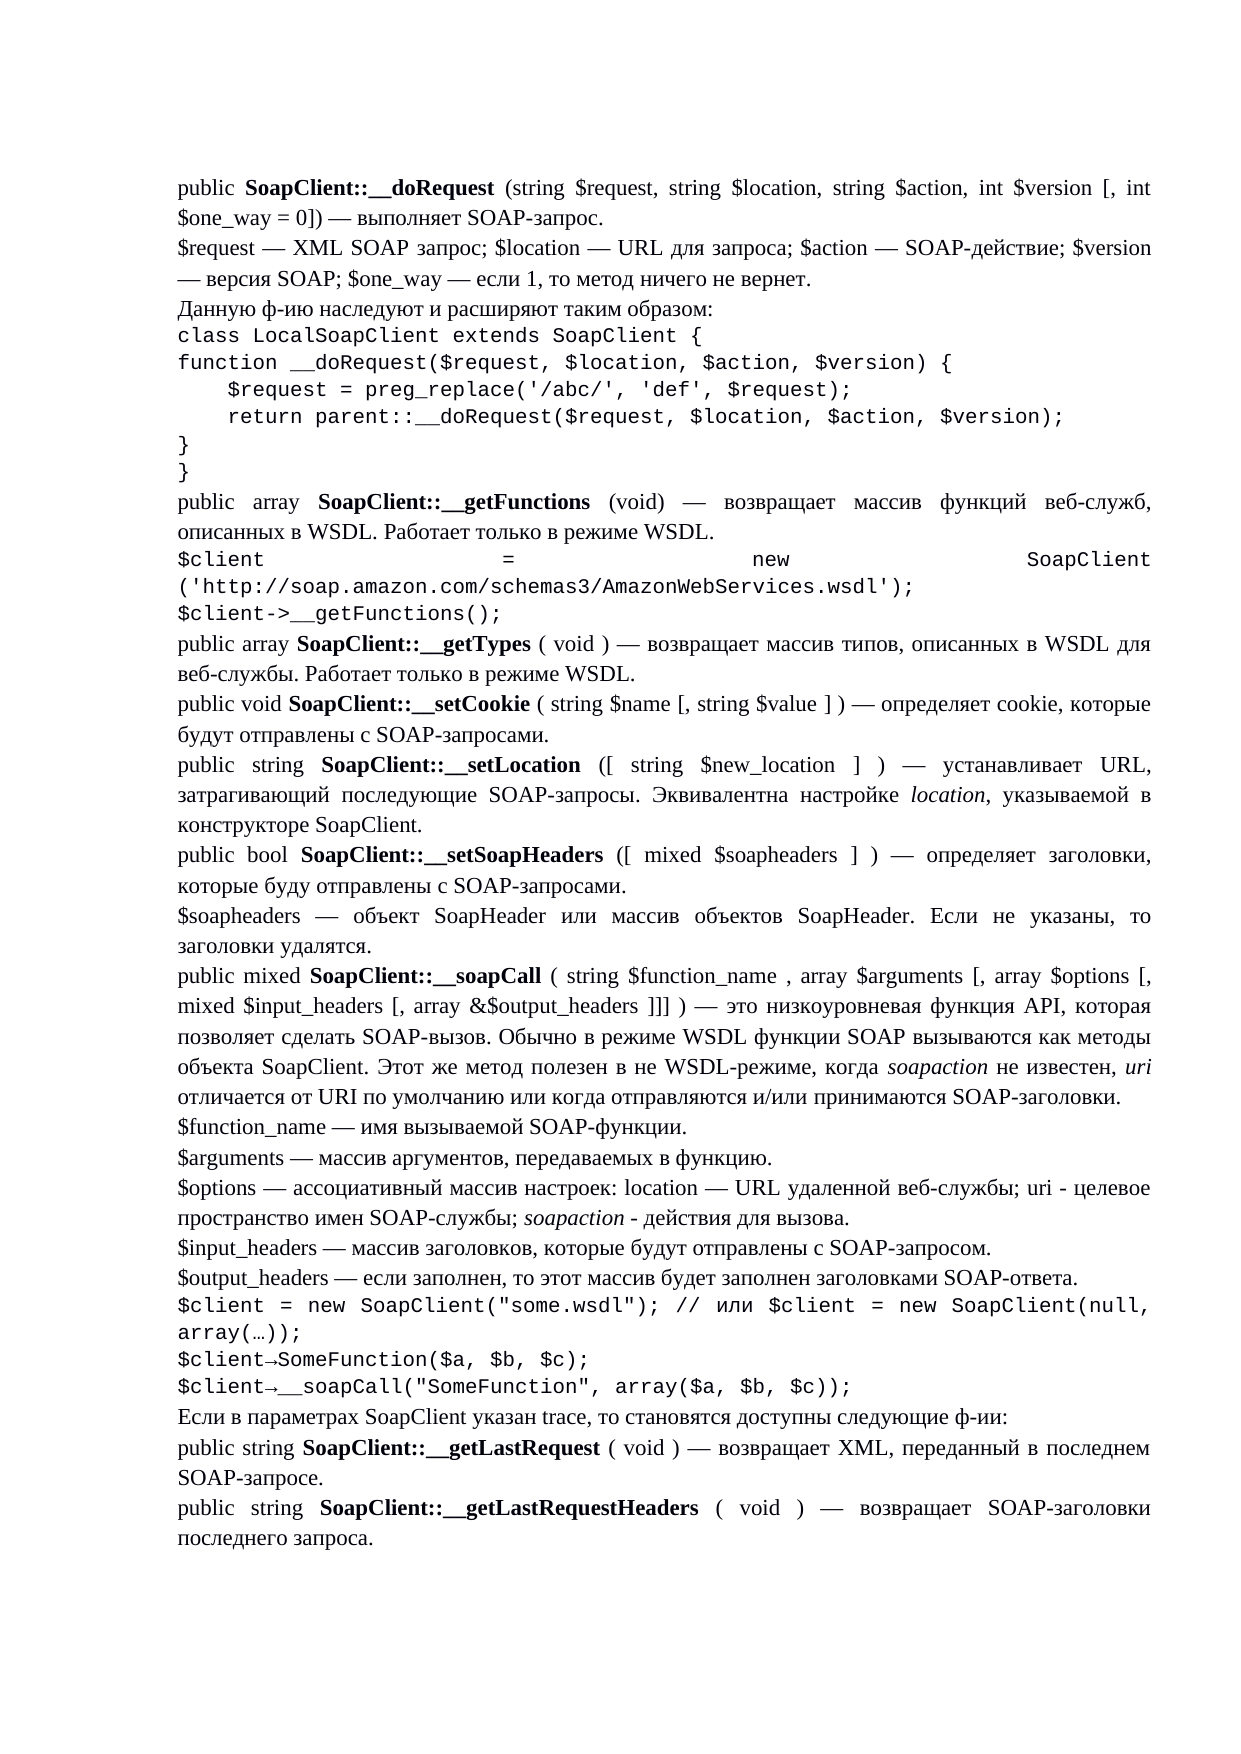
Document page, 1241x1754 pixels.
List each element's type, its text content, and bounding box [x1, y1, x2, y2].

text public array SoapClient::__getTypes ( void ) — возвращает массив типов, описанных в WSDL для веб-службы. Работает только в режиме WSDL. [177, 630, 1152, 687]
text $output_headers — если заполнен, то этот массив будет заполнен заголовками SOAP-ответа. [177, 1264, 1152, 1291]
text $client->__getFunctions(); [177, 603, 1152, 627]
text public mixed SoapClient::__soapCall ( string $function_name , array $arguments [, array $options [, mixed $input_headers [, array &$output_headers ]]] ) — это низкоуровневая функция API, которая позволяет сделать SOAP-вызов. Обычно в режиме WSDL функции SOAP вызываются как методы объекта SoapClient. Этот же метод полезен в не WSDL-режиме, когда soapaction не известен, uri отличается от URI по умолчанию или когда отправляются и/или принимаются SOAP-заголовки. [177, 962, 1152, 1109]
text public array SoapClient::__getFunctions (void) — возвращает массив функций веб-служб, описанных в WSDL. Работает только в режиме WSDL. [177, 488, 1152, 545]
text public SoapClient::__doRequest (string $request, string $location, string $action, int $version [, int $one_way = 0]) — выполняет SOAP-запрос. [177, 174, 1152, 231]
text function __doRequest($request, $location, $action, $version) { [177, 352, 1152, 376]
text public bool SoapClient::__setSoapHeaders ([ mixed $soapheaders ] ) — определяет заголовки, которые буду отправлены с SOAP-запросами. [177, 842, 1152, 898]
text public string SoapClient::__getLastRequestHeaders ( void ) — возвращает SOAP-заголовки последнего запроса. [177, 1494, 1152, 1551]
text } [177, 461, 1152, 484]
text $client = new SoapClient("some.wsdl"); // или $client = new SoapClient(null, array(…)); [177, 1295, 1152, 1346]
text } [177, 434, 1152, 457]
text Данную ф-ию наследуют и расширяют таким образом: [177, 295, 1152, 321]
text $request — XML SOAP запрос; $location — URL для запроса; $action — SOAP-действие; $version — версия SOAP; $one_way — если 1, то метод ничего не вернет. [177, 234, 1152, 291]
text class LocalSoapClient extends SoapClient { [177, 325, 1152, 349]
text $request = preg_replace('/abc/', 'def', $request); [177, 379, 1152, 403]
text Если в параметрах SoapClient указан trace, то становятся доступны следующие ф-ии: [177, 1403, 1152, 1430]
text $client→SomeFunction($a, $b, $c); [177, 1349, 1152, 1373]
text $client→__soapCall("SomeFunction", array($a, $b, $c)); [177, 1376, 1152, 1400]
text public string SoapClient::__getLastRequest ( void ) — возвращает XML, переданный в последнем SOAP-запросе. [177, 1434, 1152, 1490]
text $input_headers — массив заголовков, которые будут отправлены с SOAP-запросом. [177, 1234, 1152, 1261]
text $soapheaders — объект SoapHeader или массив объектов SoapHeader. Если не указаны, то заголовки удалятся. [177, 902, 1152, 958]
text $arguments — массив аргументов, передаваемых в функцию. [177, 1144, 1152, 1170]
text $client = new SoapClient ('http://soap.amazon.com/schemas3/AmazonWebServices.wsdl'); [177, 548, 1152, 599]
text return parent::__doRequest($request, $location, $action, $version); [177, 407, 1152, 430]
text $options — ассоциативный массив настроек: location — URL удаленной веб-службы; uri - целевое пространство имен SOAP-службы; soapaction - действия для вызова. [177, 1174, 1152, 1230]
text $function_name — имя вызываемой SOAP-функции. [177, 1113, 1152, 1140]
text public string SoapClient::__setLocation ([ string $new_location ] ) — устанавливает URL, затрагивающий последующие SOAP-запросы. Эквивалентна настройке location, указываемой в конструкторе SoapClient. [177, 751, 1152, 838]
text public void SoapClient::__setCookie ( string $name [, string $value ] ) — определяет cookie, которые будут отправлены с SOAP-запросами. [177, 691, 1152, 747]
